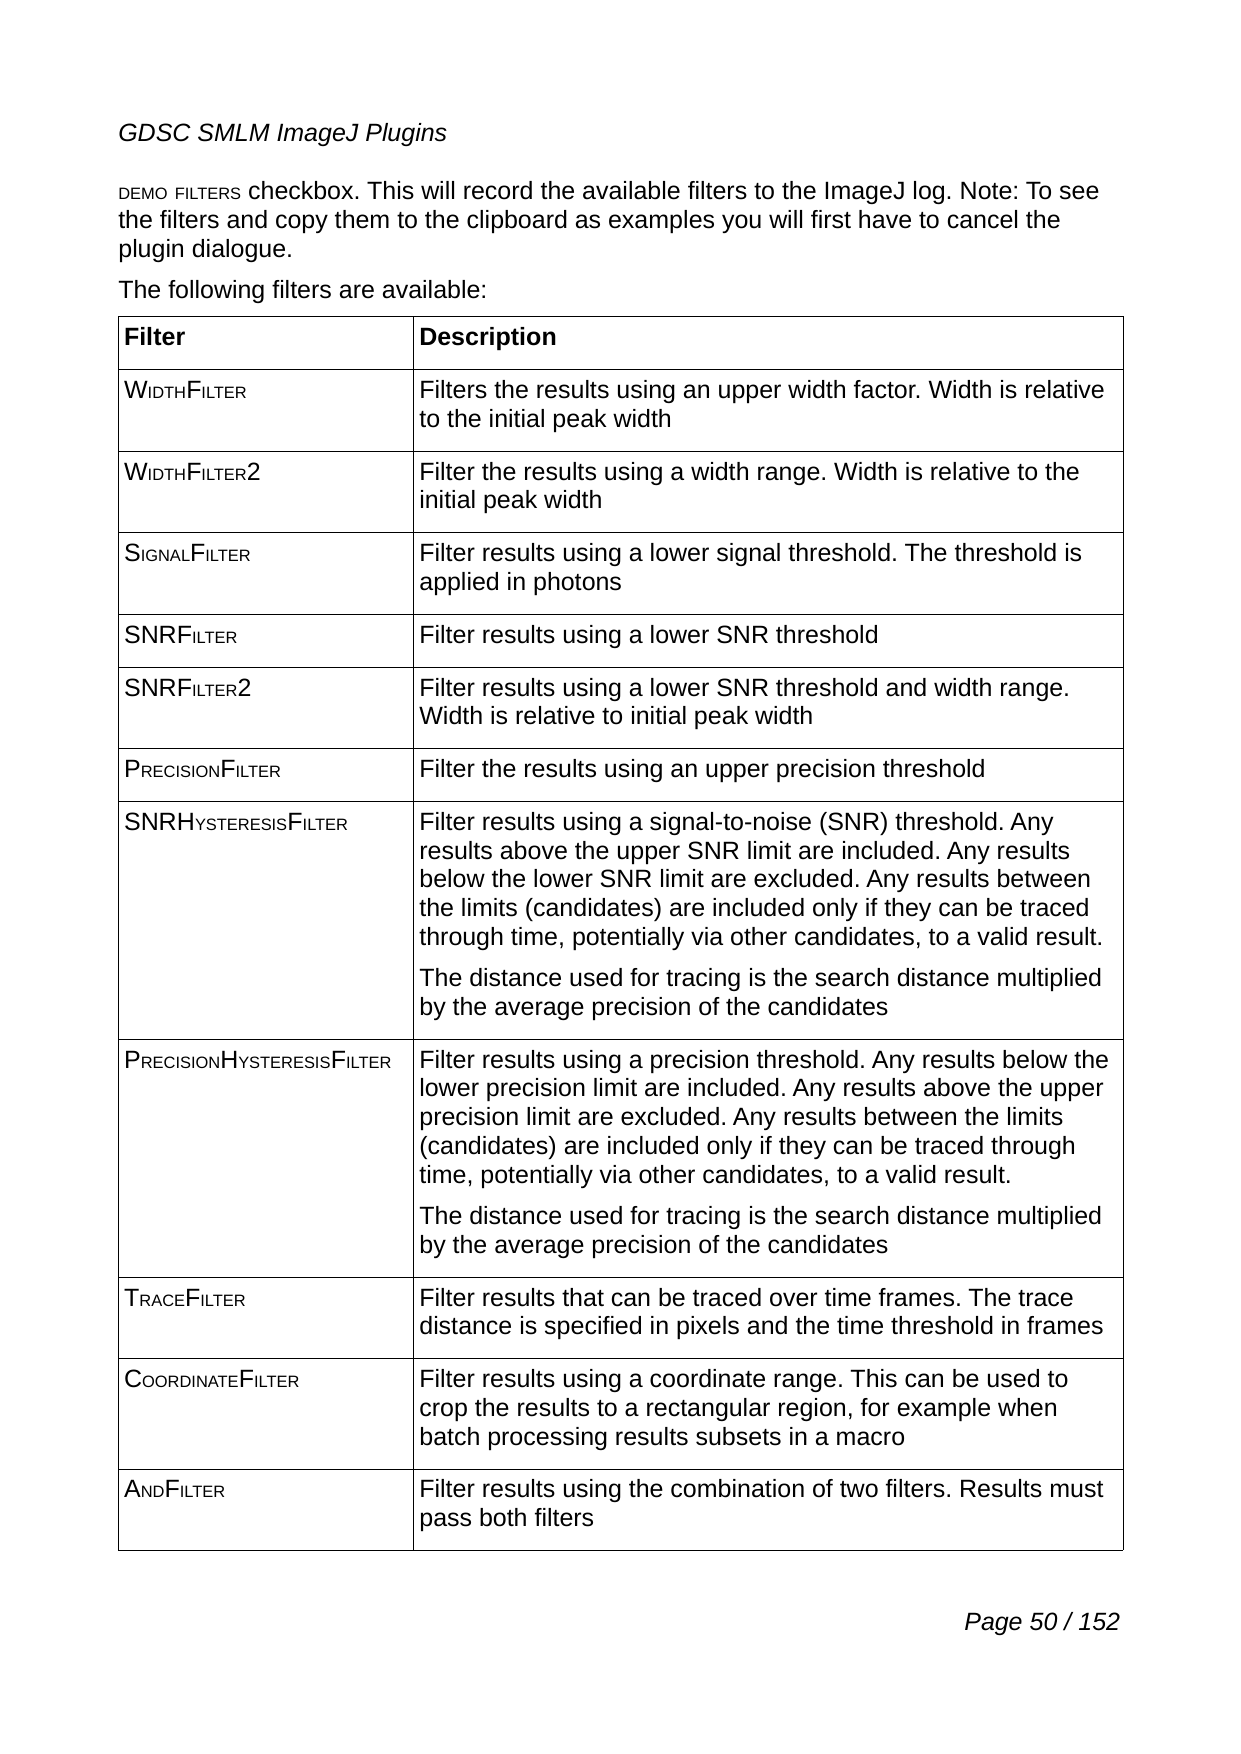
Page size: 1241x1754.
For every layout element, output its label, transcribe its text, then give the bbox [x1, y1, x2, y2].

table_cell Filter results using the combination of two filters. Results must pass both filters [414, 1470, 1123, 1550]
table_cell SNRFilter [119, 615, 413, 667]
table_cell Filter results that can be traced over time frames. The trace distance is specified in pixels and the time threshold in frames [414, 1278, 1123, 1358]
table_cell Filters the results using an upper width factor. Width is relative to the initial peak width [414, 370, 1123, 451]
table_cell AndFilter [119, 1470, 413, 1550]
table_cell WidthFilter [119, 370, 413, 451]
table_cell Filter results using a coordinate range. This can be used to crop the results to a rectangular region, for example when batch processing results subsets in a macro [414, 1359, 1123, 1468]
table_cell SNRFilter2 [119, 668, 413, 748]
table_cell TraceFilter [119, 1278, 413, 1358]
table_cell Filter results using a lower signal threshold. The threshold is applied in photons [414, 533, 1123, 614]
table_cell PrecisionHysteresisFilter [119, 1040, 413, 1277]
table_cell Filter results using a signal-to-noise (SNR) threshold. Any results above the upper SNR limit are included. Any results below the lower SNR limit are excluded. Any results between the limits (candidates) are included only if they can be traced through time, potentially via other candidates, to a valid result. The distance used for tracing is the search distance multiplied by the average precision of the candidates [414, 802, 1123, 1039]
table_cell Filter results using a lower SNR threshold [414, 615, 1123, 667]
table_cell SignalFilter [119, 533, 413, 614]
table_cell WidthFilter2 [119, 452, 413, 532]
table_cell Filter results using a lower SNR threshold and width range. Width is relative to initial peak width [414, 668, 1123, 748]
table_cell Filter the results using an upper precision threshold [414, 749, 1123, 801]
table_header Description [414, 317, 1123, 369]
text demo filters checkbox. This will record the available filters to the ImageJ log. Note: To see the filters and copy them to the clipboard as examples you will first have to cancel the plugin dialogue. [118, 176, 1122, 263]
table_cell Filter the results using a width range. Width is relative to the initial peak width [414, 452, 1123, 532]
table_cell PrecisionFilter [119, 749, 413, 801]
table_cell SNRHysteresisFilter [119, 802, 413, 1039]
table_cell Filter results using a precision threshold. Any results below the lower precision limit are included. Any results above the upper precision limit are excluded. Any results between the limits (candidates) are included only if they can be traced through time, potentially via other candidates, to a valid result. The distance used for tracing is the search distance multiplied by the average precision of the candidates [414, 1040, 1123, 1277]
table_header Filter [119, 317, 413, 369]
table_cell CoordinateFilter [119, 1359, 413, 1468]
text The following filters are available: [118, 275, 1122, 304]
